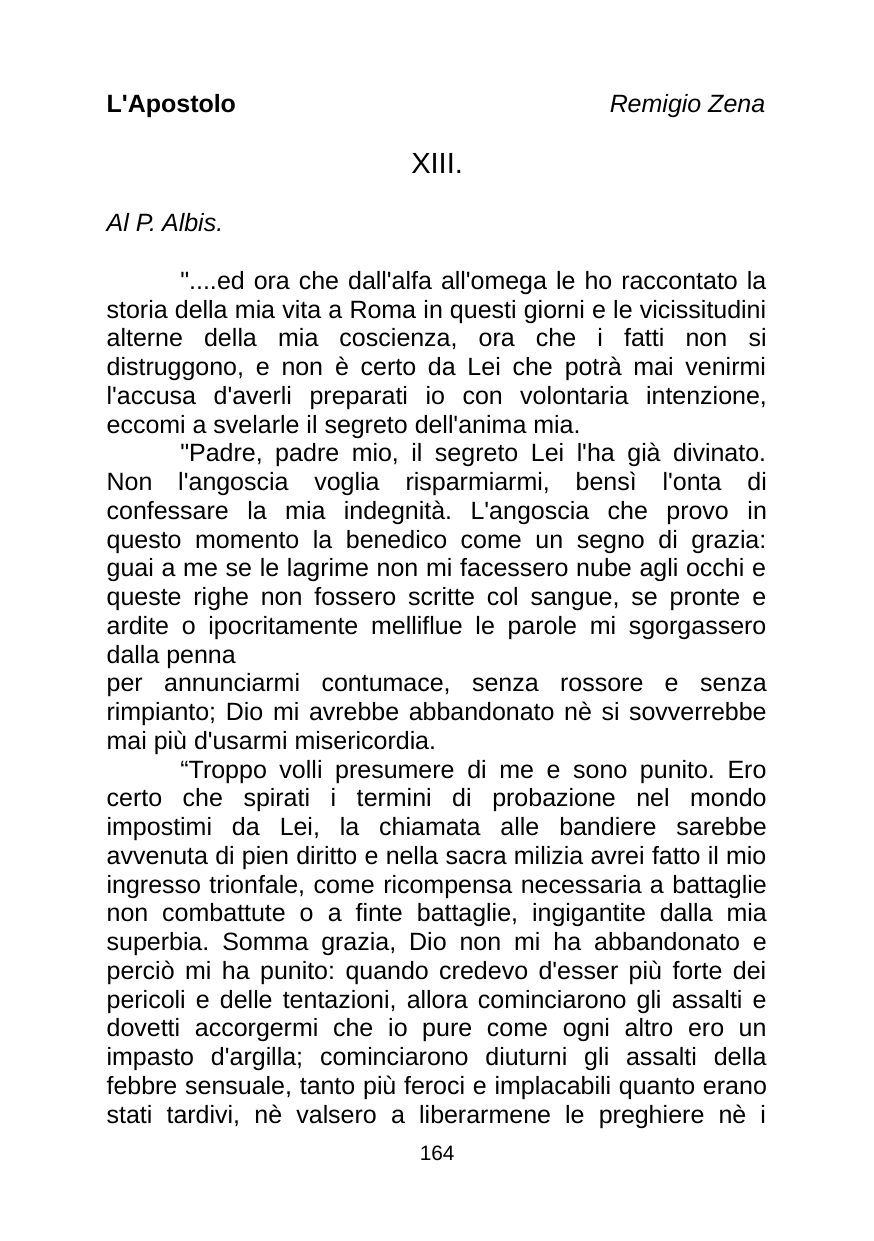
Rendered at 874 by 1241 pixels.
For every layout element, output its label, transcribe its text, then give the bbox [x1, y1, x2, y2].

text per annunciarmi contumace, senza rossore e senza rimpianto; Dio mi avrebbe abbandonato nè si sovverrebbe mai più d'usarmi misericordia. [106, 668, 768, 755]
text "Padre, padre mio, il segreto Lei l'ha già divinato. Non l'angoscia voglia risparmiarmi, bensì l'onta di confessare la mia indegnità. L'angoscia che provo in questo momento la benedico come un segno di grazia: guai a me se le lagrime non mi facessero nube agli occhi e queste righe non fossero scritte col sangue, se pronte e ardite o ipocritamente melliflue le parole mi sgorgassero dalla penna [106, 438, 768, 668]
text Al P. Albis. [106, 208, 768, 237]
subtitle XIII. [106, 146, 768, 180]
text "....ed ora che dall'alfa all'omega le ho raccontato la storia della mia vita a Roma in questi giorni e le vicissitudini alterne della mia coscienza, ora che i fatti non si distruggono, e non è certo da Lei che potrà mai venirmi l'accusa d'averli preparati io con volontaria intenzione, eccomi a svelarle il segreto dell'anima mia. [106, 266, 768, 438]
text “Troppo volli presumere di me e sono punito. Ero certo che spirati i termini di probazione nel mondo impostimi da Lei, la chiamata alle bandiere sarebbe avvenuta di pien diritto e nella sacra milizia avrei fatto il mio ingresso trionfale, come ricompensa necessaria a battaglie non combattute o a finte battaglie, ingigantite dalla mia superbia. Somma grazia, Dio non mi ha abbandonato e perciò mi ha punito: quando credevo d'esser più forte dei pericoli e delle tentazioni, allora cominciarono gli assalti e dovetti accorgermi che io pure come ogni altro ero un impasto d'argilla; cominciarono diuturni gli assalti della febbre sensuale, tanto più feroci e implacabili quanto erano stati tardivi, nè valsero a liberarmene le preghiere nè i [106, 755, 768, 1128]
